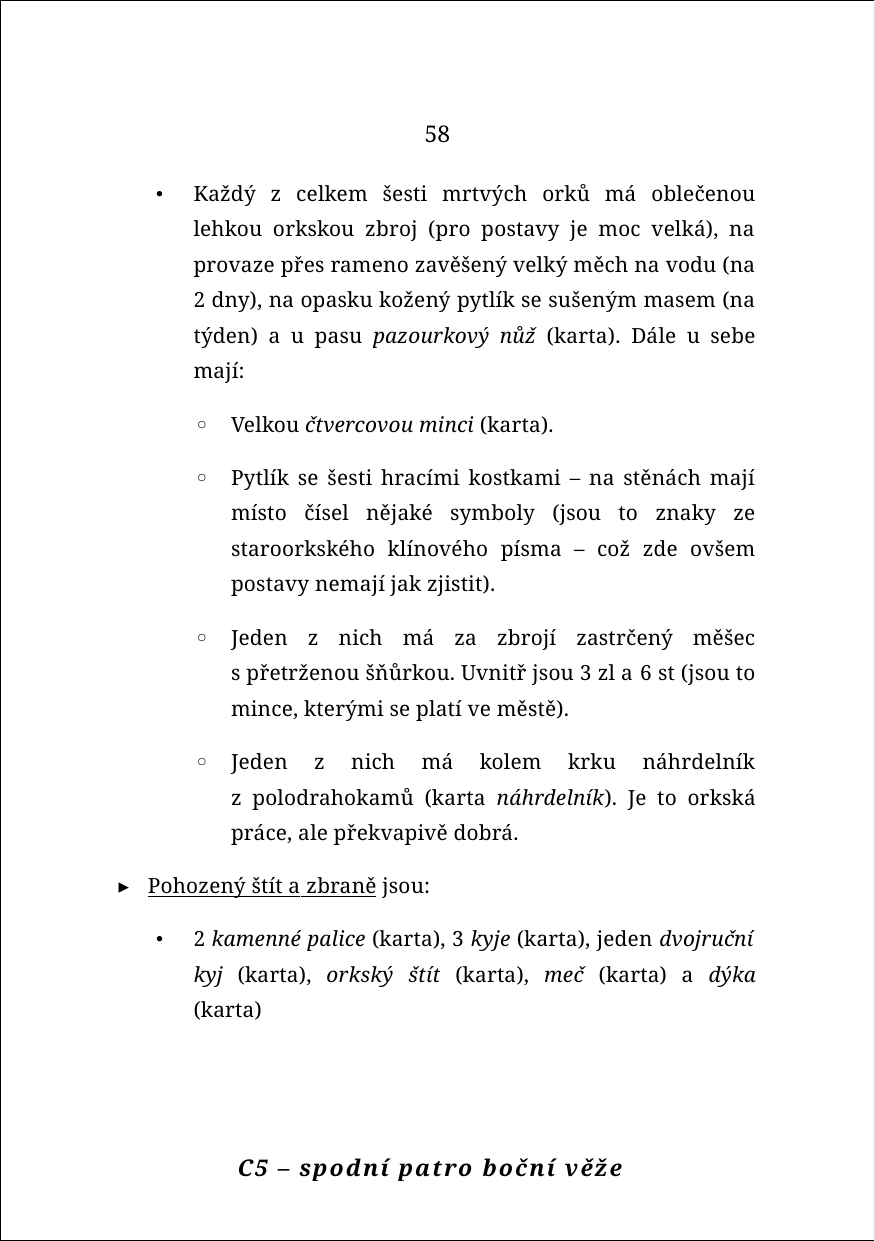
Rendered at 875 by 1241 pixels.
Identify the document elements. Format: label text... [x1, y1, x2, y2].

list Každý z⁠ celkem šesti mrtvých orků má oblečenou lehkou orkskou zbroj (pro postavy je moc velká), na provaze přes rameno zavěšený velký měch na vodu (na 2 dny), na opasku kožený pytlík se sušeným masem (na týden) a⁠ u⁠ pasu pazourkový nůž (karta). Dále u⁠ sebe mají: [156, 179, 756, 385]
list Velkou čtvercovou minci (karta). [193, 410, 756, 438]
list Pytlík se šesti hracími kostkami – na stěnách mají místo čísel nějaké symboly (jsou to znaky ze staroorkského klínového písma – což zde ovšem postavy nemají jak zjistit). [193, 463, 756, 598]
list 2 kamenné palice (karta), 3 kyje (karta), jeden dvojruční kyj (karta), orkský štít (karta), meč (karta) a⁠ dýka (karta) [156, 924, 756, 1024]
list Jeden z⁠ nich má kolem krku náhrdelník z⁠ polodrahokamů (karta náhrdelník). Je to orkská práce, ale překvapivě dobrá. [193, 747, 756, 847]
list Jeden z⁠ nich má za zbrojí zastrčený měšec s⁠ přetrženou šňůrkou. Uvnitř jsou 3 zl a⁠ 6 st (jsou to mince, kterými se platí ve městě). [193, 623, 756, 722]
text ▸ Pohozený štít a⁠ zbraně jsou: [118, 871, 756, 900]
